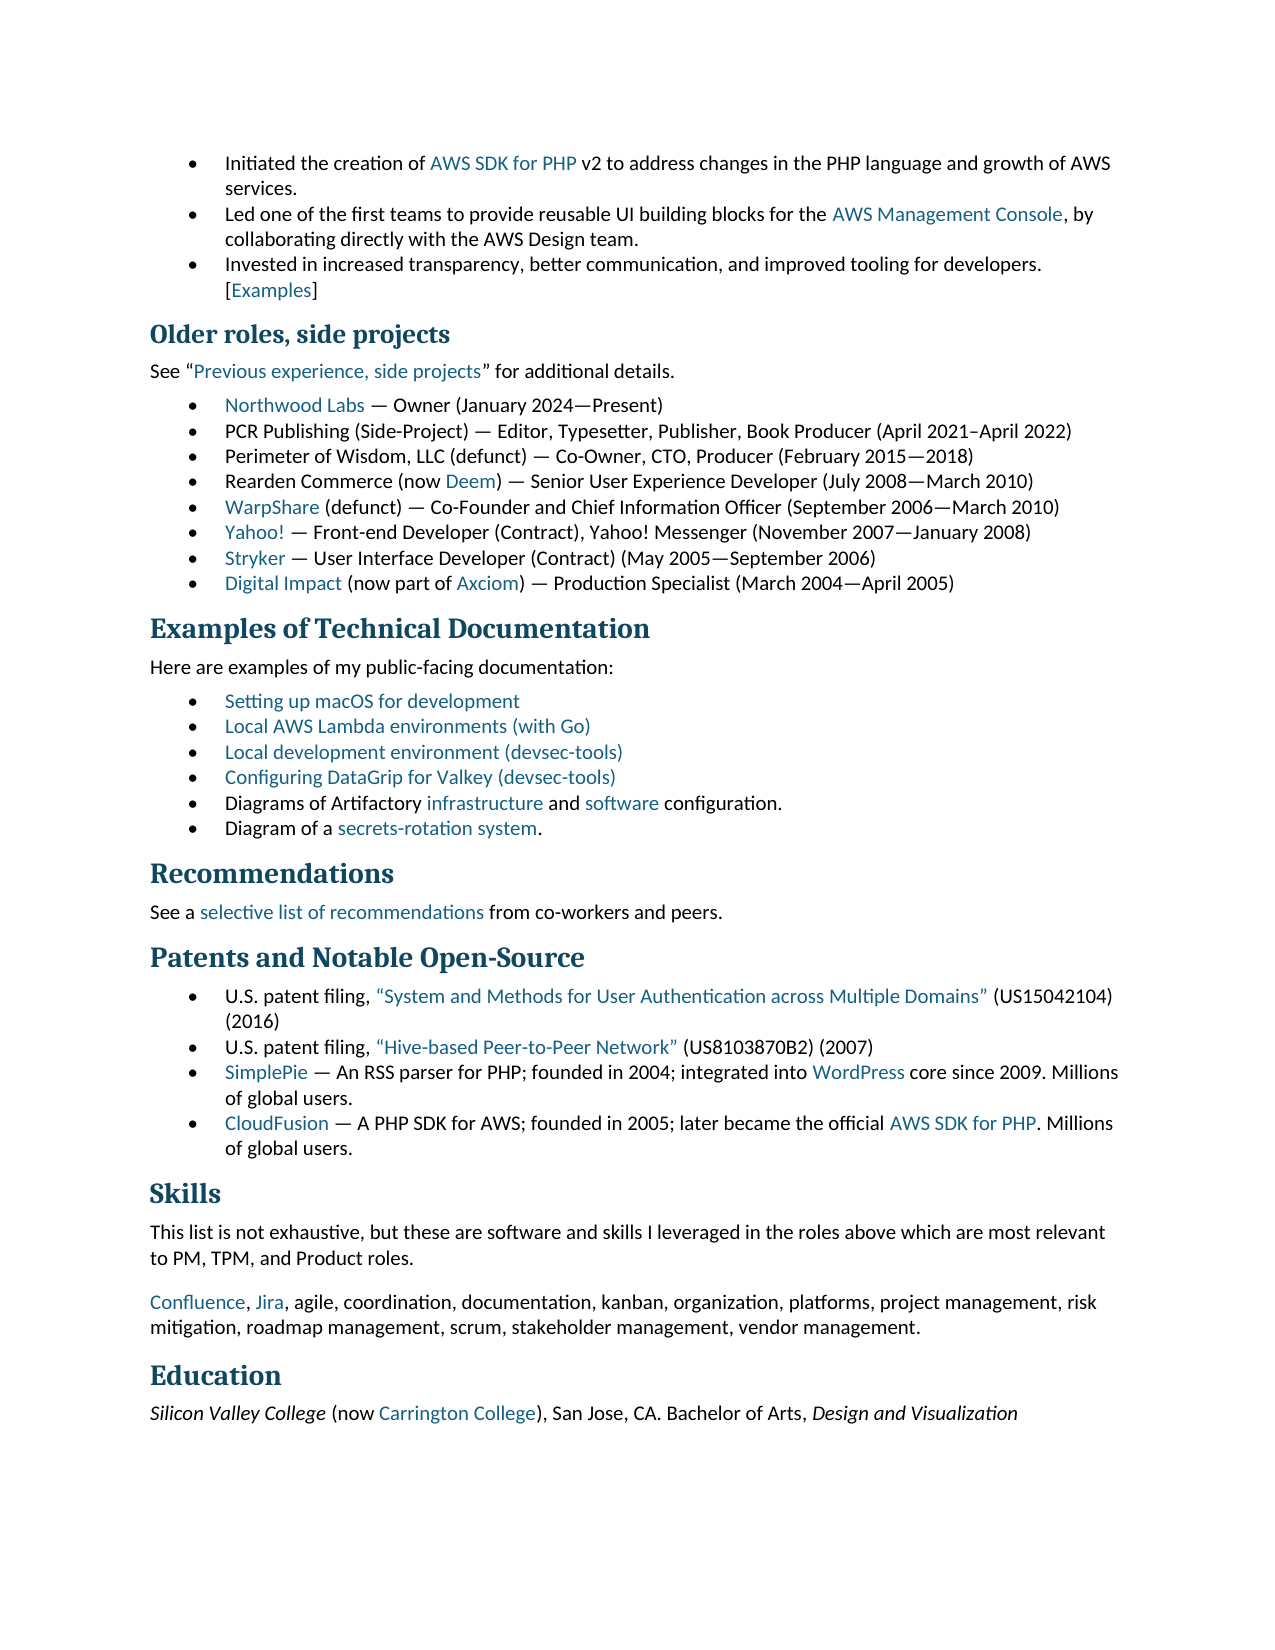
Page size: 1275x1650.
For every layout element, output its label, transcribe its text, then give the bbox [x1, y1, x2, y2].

list Local development environment (devsec-tools) [187, 739, 1125, 764]
list SimplePie — An RSS parser for PHP; founded in 2004; integrated into WordPress core since 2009. Millions of global users. [187, 1059, 1125, 1110]
subtitle Skills [150, 1178, 1125, 1211]
text See a selective list of recommendations from co-workers and peers. [150, 899, 1125, 924]
list Digital Impact (now part of Axciom) — Production Specialist (March 2004—April 2005) [187, 570, 1125, 596]
list Rearden Commerce (now Deem) — Senior User Experience Developer (July 2008—March 2010) [187, 469, 1125, 494]
list U.S. patent filing, “System and Methods for User Authentication across Multiple Domains” (US15042104) (2016) [187, 983, 1125, 1034]
list Yahoo! — Front-end Developer (Contract), Yahoo! Messenger (November 2007—January 2008) [187, 519, 1125, 545]
subtitle Patents and Notable Open-Source [150, 941, 1125, 975]
list CloudFusion — A PHP SDK for AWS; founded in 2005; later became the official AWS SDK for PHP. Millions of global users. [187, 1110, 1125, 1161]
list WarpShare (defunct) — Co-Founder and Chief Information Officer (September 2006—March 2010) [187, 494, 1125, 519]
subtitle Recommendations [150, 857, 1125, 891]
text Here are examples of my public-facing documentation: [150, 654, 1125, 680]
list Perimeter of Wisdom, LLC (defunct) — Co-Owner, CTO, Producer (February 2015—2018) [187, 443, 1125, 469]
text See “Previous experience, side projects” for additional details. [150, 359, 1125, 384]
list Configuring DataGrip for Valkey (devsec-tools) [187, 764, 1125, 790]
subtitle Older roles, side projects [150, 319, 1125, 350]
subtitle Examples of Technical Documentation [150, 612, 1125, 646]
list U.S. patent filing, “Hive-based Peer-to-Peer Network” (US8103870B2) (2007) [187, 1034, 1125, 1059]
list Initiated the creation of AWS SDK for PHP v2 to address changes in the PHP language and growth of AWS services. [187, 150, 1125, 201]
list Setting up macOS for development [187, 688, 1125, 713]
text Confluence, Jira, agile, coordination, documentation, kanban, organization, platforms, project management, risk mitigation, roadmap management, scrum, stakeholder management, vendor management. [150, 1289, 1125, 1340]
text Silicon Valley College (now Carrington College), San Jose, CA. Bachelor of Arts, Design and Visualization [150, 1401, 1125, 1426]
list Northwood Labs — Owner (January 2024—Present) [187, 392, 1125, 418]
list PCR Publishing (Side-Project) — Editor, Typesetter, Publisher, Book Producer (April 2021–April 2022) [187, 418, 1125, 443]
list Local AWS Lambda environments (with Go) [187, 713, 1125, 739]
list Diagrams of Artifactory infrastructure and software configuration. [187, 790, 1125, 815]
list Invested in increased transparency, better communication, and improved tooling for developers. [Examples] [187, 252, 1125, 302]
list Diagram of a secrets-rotation system. [187, 815, 1125, 841]
subtitle Education [150, 1359, 1125, 1392]
list Led one of the first teams to provide reusable UI building blocks for the AWS Management Console, by collaborating directly with the AWS Design team. [187, 201, 1125, 252]
list Stryker — User Interface Developer (Contract) (May 2005—September 2006) [187, 545, 1125, 570]
text This list is not exhaustive, but these are software and skills I leveraged in the roles above which are most relevant to PM, TPM, and Product roles. [150, 1219, 1125, 1270]
